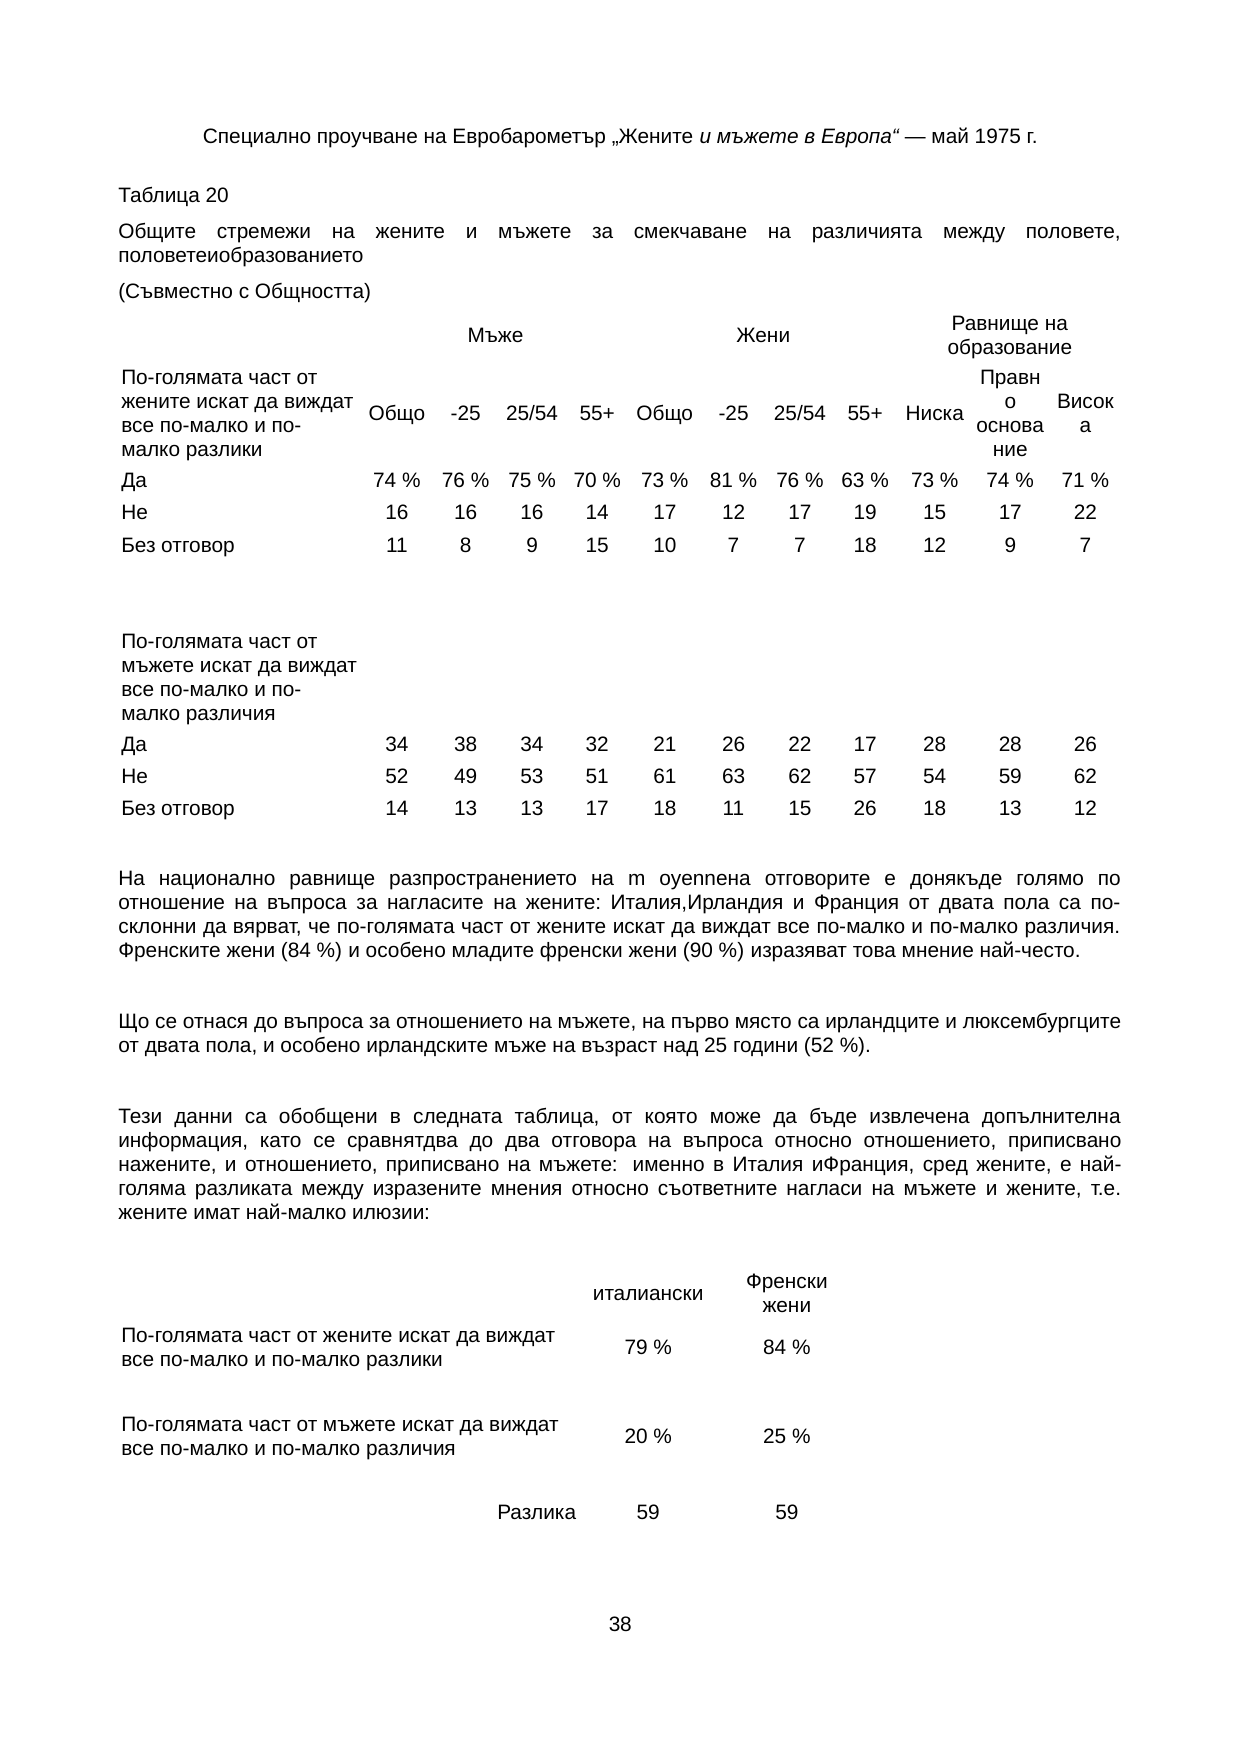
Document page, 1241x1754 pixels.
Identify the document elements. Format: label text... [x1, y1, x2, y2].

table_cell По-голямата част от мъжете искат да виждат все по-малко и по-малко различия [118, 626, 361, 727]
table_cell [897, 561, 972, 593]
table_cell Разлика [118, 1496, 579, 1528]
table_cell [972, 626, 1048, 727]
text Що се отнася до въпроса за отношението на мъжете, на първо място са ирландците и люксембургците от двата пола, и особено ирландските мъже на възраст над 25 години (52 %). [118, 1009, 1122, 1057]
table_cell [565, 593, 629, 626]
table_cell 38 [432, 727, 499, 760]
table_cell [972, 593, 1048, 626]
table_cell 9 [972, 529, 1048, 561]
table_cell Общо [361, 362, 432, 464]
table_cell [361, 561, 432, 593]
table_header Жени [629, 308, 897, 362]
table_cell 15 [897, 496, 972, 528]
table_cell 63 % [833, 464, 897, 496]
table_cell 75 % [499, 464, 565, 496]
table_cell 55+ [565, 362, 629, 464]
table_cell [700, 593, 767, 626]
table_cell 25/54 [499, 362, 565, 464]
table_cell 18 [833, 529, 897, 561]
table_header Равнище на образование [897, 308, 1122, 362]
table_cell 76 % [432, 464, 499, 496]
table_cell [717, 1375, 856, 1407]
table_cell [118, 593, 361, 626]
table_cell Не [118, 760, 361, 792]
table_cell [767, 561, 833, 593]
table_cell [118, 1375, 579, 1407]
table_cell 62 [767, 760, 833, 792]
table_cell [499, 626, 565, 727]
table_cell 73 % [897, 464, 972, 496]
table_cell [1048, 593, 1122, 626]
table_cell [833, 561, 897, 593]
table_cell 81 % [700, 464, 767, 496]
table_cell 22 [767, 727, 833, 760]
table_cell 26 [1048, 727, 1122, 760]
table_cell 55+ [833, 362, 897, 464]
table_cell 16 [432, 496, 499, 528]
table_header италиански [579, 1266, 717, 1319]
text Общите стремежи на жените и мъжете за смекчаване на различията между половете, половетеиобразованието [118, 219, 1122, 267]
table_cell [565, 626, 629, 727]
table_cell 54 [897, 760, 972, 792]
table_cell 28 [972, 727, 1048, 760]
table_cell 18 [897, 792, 972, 824]
table_cell 16 [361, 496, 432, 528]
table_cell 79 % [579, 1319, 717, 1375]
table_cell 12 [1048, 792, 1122, 824]
table_cell 13 [972, 792, 1048, 824]
table_cell [629, 626, 700, 727]
table_cell 51 [565, 760, 629, 792]
table_cell [767, 626, 833, 727]
table_cell 17 [833, 727, 897, 760]
table_cell 25 % [717, 1408, 856, 1463]
table_cell 59 [579, 1496, 717, 1528]
table_cell [565, 561, 629, 593]
table_cell [361, 626, 432, 727]
table_cell 13 [499, 792, 565, 824]
table_cell 74 % [972, 464, 1048, 496]
table_cell [432, 626, 499, 727]
table_cell Да [118, 727, 361, 760]
table_cell 53 [499, 760, 565, 792]
table_cell 34 [361, 727, 432, 760]
table_cell 15 [565, 529, 629, 561]
table_cell Без отговор [118, 529, 361, 561]
text Таблица 20 [118, 183, 1122, 207]
table_cell 14 [361, 792, 432, 824]
table_cell Да [118, 464, 361, 496]
table_cell 12 [700, 496, 767, 528]
table_cell 61 [629, 760, 700, 792]
table_cell Висока [1048, 362, 1122, 464]
table_cell 17 [629, 496, 700, 528]
table_cell [629, 561, 700, 593]
table_cell [767, 593, 833, 626]
table_cell [118, 561, 361, 593]
table_cell 52 [361, 760, 432, 792]
table_cell [629, 593, 700, 626]
table_cell 26 [700, 727, 767, 760]
table_cell 76 % [767, 464, 833, 496]
table_header [118, 308, 361, 362]
table_cell [833, 593, 897, 626]
table_cell 62 [1048, 760, 1122, 792]
table_cell 17 [565, 792, 629, 824]
table_cell [579, 1463, 717, 1496]
text Тези данни са обобщени в следната таблица, от която може да бъде извлечена допълнителна информация, като се сравнятдва до два отговора на въпроса относно отношението, приписвано нажените, и отношението, приписвано на мъжете: именно в Италия иФранция, сред жените, е най-голяма разликата между изразените мнения относно съответните нагласи на мъжете и жените, т.е. жените имат най-малко илюзии: [118, 1104, 1122, 1224]
table_cell Правно основание [972, 362, 1048, 464]
table_cell 70 % [565, 464, 629, 496]
table_cell 8 [432, 529, 499, 561]
table_cell [1048, 561, 1122, 593]
table_cell 12 [897, 529, 972, 561]
table_cell 19 [833, 496, 897, 528]
table_cell 17 [767, 496, 833, 528]
table_header [118, 1266, 579, 1319]
table_cell Не [118, 496, 361, 528]
table_cell 21 [629, 727, 700, 760]
table_cell 59 [972, 760, 1048, 792]
table_cell 9 [499, 529, 565, 561]
table_cell [897, 593, 972, 626]
table_cell [700, 561, 767, 593]
table_cell 7 [767, 529, 833, 561]
table_cell 59 [717, 1496, 856, 1528]
table_cell [833, 626, 897, 727]
table_cell 49 [432, 760, 499, 792]
table_cell [972, 561, 1048, 593]
table_cell 73 % [629, 464, 700, 496]
table_cell [118, 1463, 579, 1496]
text (Съвместно с Общността) [118, 278, 1122, 302]
table_cell 22 [1048, 496, 1122, 528]
table_cell По-голямата част от жените искат да виждат все по-малко и по-малко разлики [118, 362, 361, 464]
table_cell 32 [565, 727, 629, 760]
table_cell 10 [629, 529, 700, 561]
table_cell [717, 1463, 856, 1496]
table_cell 14 [565, 496, 629, 528]
table_cell 16 [499, 496, 565, 528]
table_cell 15 [767, 792, 833, 824]
table_cell 18 [629, 792, 700, 824]
table_header Мъже [361, 308, 629, 362]
table_cell 28 [897, 727, 972, 760]
table_cell По-голямата част от жените искат да виждат все по-малко и по-малко разлики [118, 1319, 579, 1375]
table_cell 7 [1048, 529, 1122, 561]
table_cell -25 [700, 362, 767, 464]
table_cell [897, 626, 972, 727]
table_cell 13 [432, 792, 499, 824]
table_cell Ниска [897, 362, 972, 464]
table_cell [700, 626, 767, 727]
table_cell 71 % [1048, 464, 1122, 496]
table_cell 11 [700, 792, 767, 824]
table_cell 63 [700, 760, 767, 792]
table_cell Без отговор [118, 792, 361, 824]
text На национално равнище разпространението на m oyenneна отговорите е донякъде голямо по отношение на въпроса за нагласите на жените: Италия,Ирландия и Франция от двата пола са по-склонни да вярват, че по-голямата част от жените искат да виждат все по-малко и по-малко различия. Френските жени (84 %) и особено младите френски жени (90 %) изразяват това мнение най-често. [118, 866, 1122, 962]
table_cell Общо [629, 362, 700, 464]
table_cell По-голямата част от мъжете искат да виждат все по-малко и по-малко различия [118, 1408, 579, 1463]
table_cell 11 [361, 529, 432, 561]
table_cell [1048, 626, 1122, 727]
table_cell 17 [972, 496, 1048, 528]
table_cell 34 [499, 727, 565, 760]
table_cell 57 [833, 760, 897, 792]
table_cell 20 % [579, 1408, 717, 1463]
table_cell [579, 1375, 717, 1407]
table_cell 74 % [361, 464, 432, 496]
table_cell -25 [432, 362, 499, 464]
table_cell [432, 561, 499, 593]
table_cell [361, 593, 432, 626]
table_cell [499, 561, 565, 593]
table_cell 84 % [717, 1319, 856, 1375]
table_header Френски жени [717, 1266, 856, 1319]
table_cell 7 [700, 529, 767, 561]
table_cell 25/54 [767, 362, 833, 464]
table_cell [432, 593, 499, 626]
table_cell [499, 593, 565, 626]
table_cell 26 [833, 792, 897, 824]
